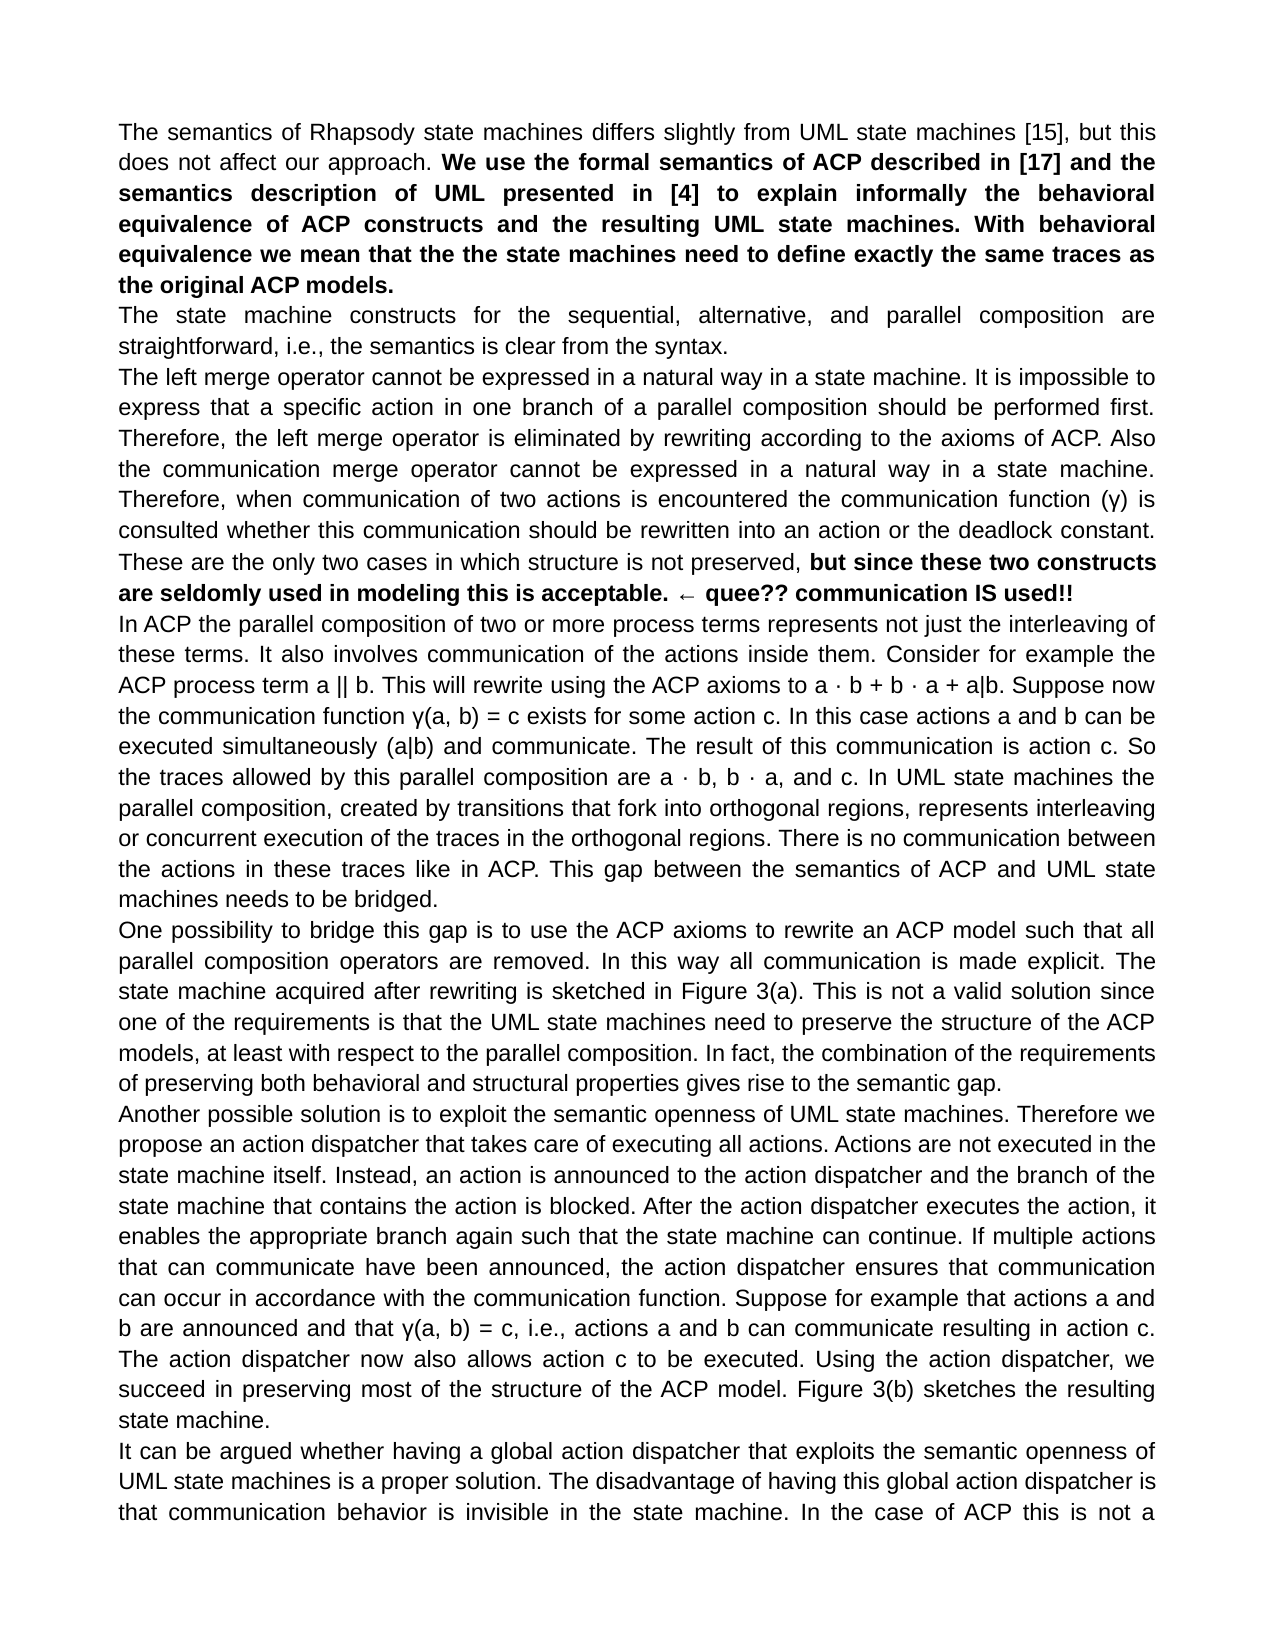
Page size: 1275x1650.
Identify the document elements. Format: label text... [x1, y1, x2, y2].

text It can be argued whether having a global action dispatcher that exploits the semantic openness of UML state machines is a proper solution. The disadvantage of having this global action dispatcher is that communication behavior is invisible in the state machine. In the case of ACP this is not a [118, 1437, 1157, 1525]
text The semantics of Rhapsody state machines differs slightly from UML state machines [15], but this does not affect our approach. We use the formal semantics of ACP described in [17] and the semantics description of UML presented in [4] to explain informally the behavioral equivalence of ACP constructs and the resulting UML state machines. With behavioral equivalence we mean that the the state machines need to define exactly the same traces as the original ACP models. [118, 118, 1157, 298]
text The state machine constructs for the sequential, alternative, and parallel composition are straightforward, i.e., the semantics is clear from the syntax. [118, 302, 1157, 359]
text Another possible solution is to exploit the semantic openness of UML state machines. Therefore we propose an action dispatcher that takes care of executing all actions. Actions are not executed in the state machine itself. Instead, an action is announced to the action dispatcher and the branch of the state machine that contains the action is blocked. After the action dispatcher executes the action, it enables the appropriate branch again such that the state machine can continue. If multiple actions that can communicate have been announced, the action dispatcher ensures that communication can occur in accordance with the communication function. Suppose for example that actions a and b are announced and that γ(a, b) = c, i.e., actions a and b can communicate resulting in action c. The action dispatcher now also allows action c to be executed. Using the action dispatcher, we succeed in preserving most of the structure of the ACP model. Figure 3(b) sketches the resulting state machine. [118, 1100, 1157, 1433]
text The left merge operator cannot be expressed in a natural way in a state machine. It is impossible to express that a specific action in one branch of a parallel composition should be performed first. Therefore, the left merge operator is eliminated by rewriting according to the axioms of ACP. Also the communication merge operator cannot be expressed in a natural way in a state machine. Therefore, when communication of two actions is encountered the communication function (γ) is consulted whether this communication should be rewritten into an action or the deadlock constant. These are the only two cases in which structure is not preserved, but since these two constructs are seldomly used in modeling this is acceptable. ← quee?? communication IS used!! [118, 363, 1157, 606]
text In ACP the parallel composition of two or more process terms represents not just the interleaving of these terms. It also involves communication of the actions inside them. Consider for example the ACP process term a || b. This will rewrite using the ACP axioms to a · b + b · a + a|b. Suppose now the communication function γ(a, b) = c exists for some action c. In this case actions a and b can be executed simultaneously (a|b) and communicate. The result of this communication is action c. So the traces allowed by this parallel composition are a · b, b · a, and c. In UML state machines the parallel composition, created by transitions that fork into orthogonal regions, represents interleaving or concurrent execution of the traces in the orthogonal regions. There is no communication between the actions in these traces like in ACP. This gap between the semantics of ACP and UML state machines needs to be bridged. [118, 610, 1157, 913]
text One possibility to bridge this gap is to use the ACP axioms to rewrite an ACP model such that all parallel composition operators are removed. In this way all communication is made explicit. The state machine acquired after rewriting is sketched in Figure 3(a). This is not a valid solution since one of the requirements is that the UML state machines need to preserve the structure of the ACP models, at least with respect to the parallel composition. In fact, the combination of the requirements of preserving both behavioral and structural properties gives rise to the semantic gap. [118, 916, 1157, 1096]
